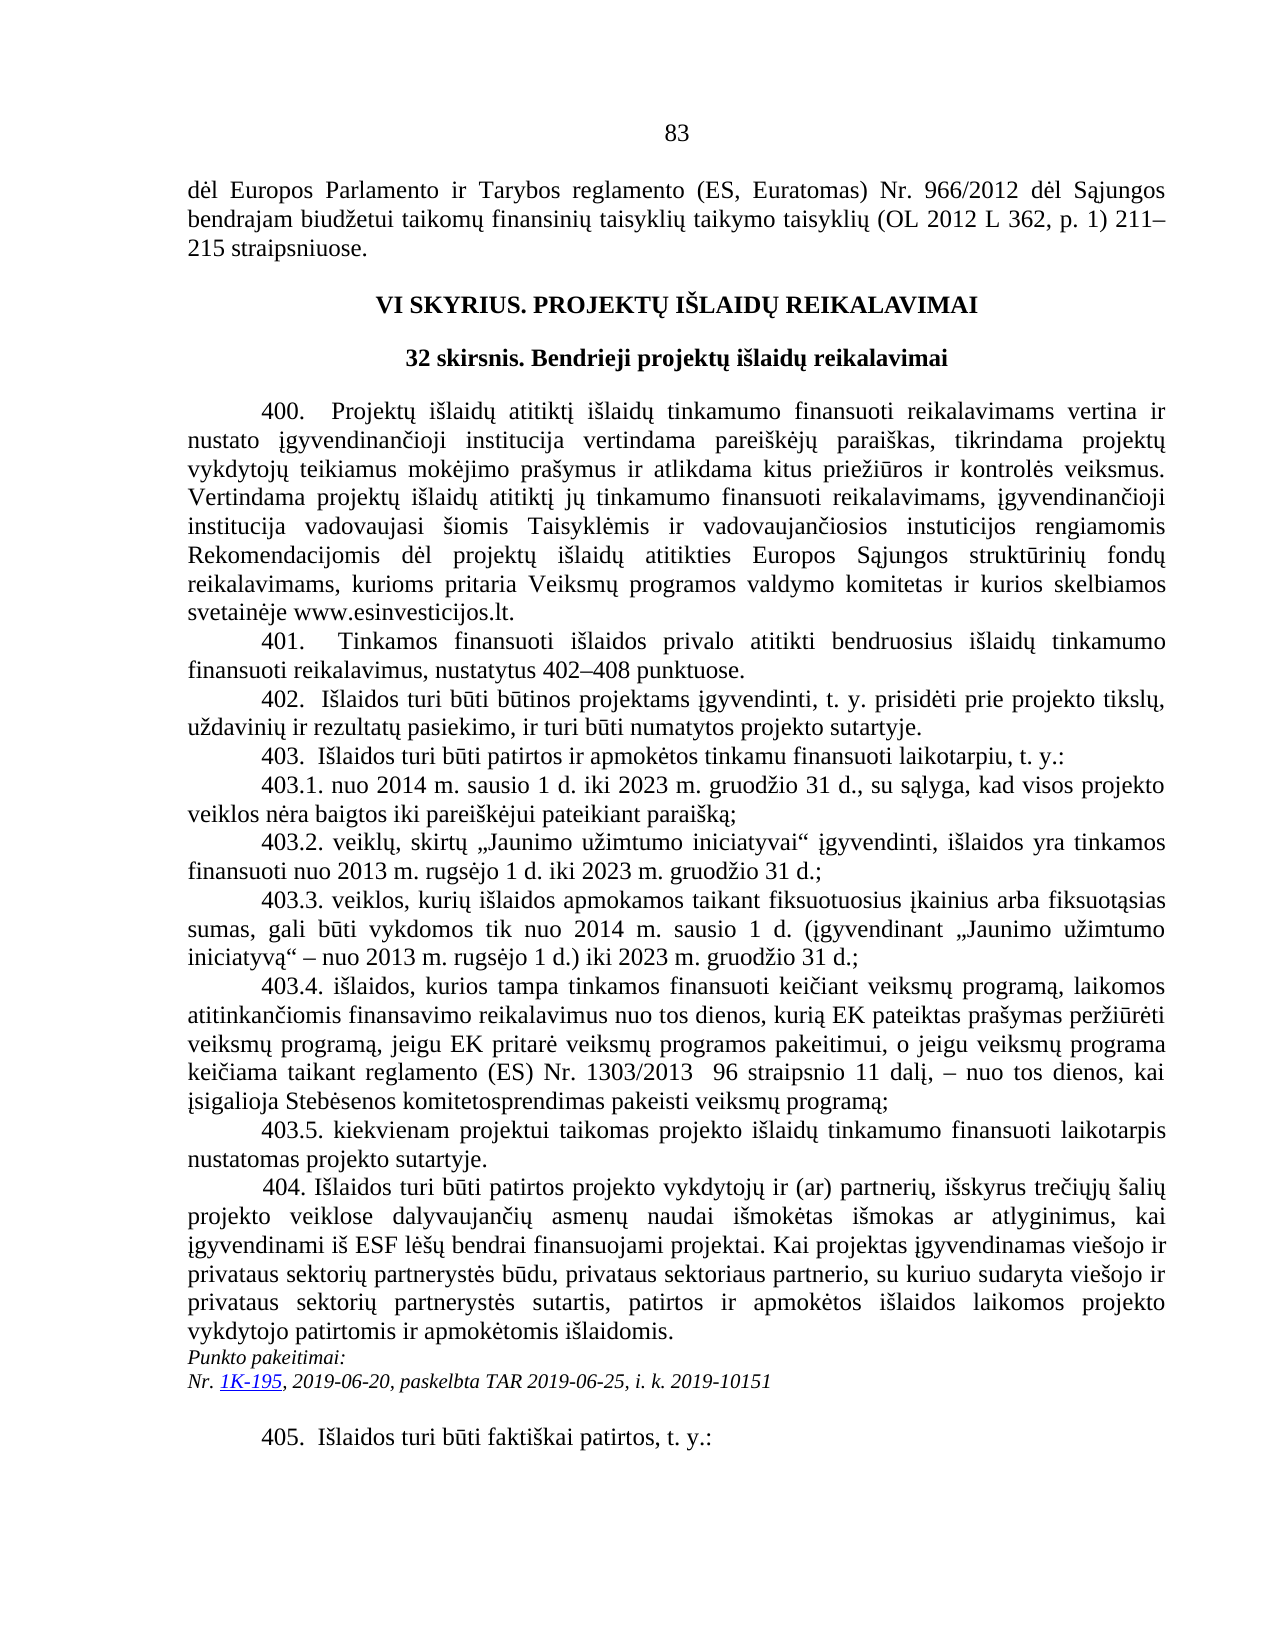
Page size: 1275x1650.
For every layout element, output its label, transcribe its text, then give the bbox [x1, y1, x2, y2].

text VI SKYRIUS. PROJEKTŲ IŠLAIDŲ REIKALAVIMAI [246, 291, 1107, 319]
text 400. Projektų išlaidų atitiktį išlaidų tinkamumo finansuoti reikalavimams vertina ir nustato įgyvendinančioji institucija vertindama pareiškėjų paraiškas, tikrindama projektų vykdytojų teikiamus mokėjimo prašymus ir atlikdama kitus priežiūros ir kontrolės veiksmus. Vertindama projektų išlaidų atitiktį jų tinkamumo finansuoti reikalavimams, įgyvendinančioji institucija vadovaujasi šiomis Taisyklėmis ir vadovaujančiosios instuticijos rengiamomis Rekomendacijomis dėl projektų išlaidų atitikties Europos Sąjungos struktūrinių fondų reikalavimams, kurioms pritaria Veiksmų programos valdymo komitetas ir kurios skelbiamos svetainėje www.esinvesticijos.lt. [187, 396, 1167, 626]
text 401. Tinkamos finansuoti išlaidos privalo atitikti bendruosius išlaidų tinkamumo finansuoti reikalavimus, nustatytus 402–408 punktuose. [187, 626, 1167, 684]
text 32 skirsnis. Bendrieji projektų išlaidų reikalavimai [246, 343, 1107, 372]
text Nr. 1K-195, 2019-06-20, paskelbta TAR 2019-06-25, i. k. 2019-10151 [187, 1369, 1167, 1393]
text 403.2. veiklų, skirtų „Jaunimo užimtumo iniciatyvai“ įgyvendinti, išlaidos yra tinkamos finansuoti nuo 2013 m. rugsėjo 1 d. iki 2023 m. gruodžio 31 d.; [187, 827, 1167, 885]
text 403.5. kiekvienam projektui taikomas projekto išlaidų tinkamumo finansuoti laikotarpis nustatomas projekto sutartyje. [187, 1115, 1167, 1172]
text Punkto pakeitimai: [187, 1345, 1167, 1369]
text 402. Išlaidos turi būti būtinos projektams įgyvendinti, t. y. prisidėti prie projekto tikslų, uždavinių ir rezultatų pasiekimo, ir turi būti numatytos projekto sutartyje. [187, 684, 1167, 741]
text 404. Išlaidos turi būti patirtos projekto vykdytojų ir (ar) partnerių, išskyrus trečiųjų šalių projekto veiklose dalyvaujančių asmenų naudai išmokėtas išmokas ar atlyginimus, kai įgyvendinami iš ESF lėšų bendrai finansuojami projektai. Kai projektas įgyvendinamas viešojo ir privataus sektorių partnerystės būdu, privataus sektoriaus partnerio, su kuriuo sudaryta viešojo ir privataus sektorių partnerystės sutartis, patirtos ir apmokėtos išlaidos laikomos projekto vykdytojo patirtomis ir apmokėtomis išlaidomis. [187, 1172, 1167, 1345]
text 405. Išlaidos turi būti faktiškai patirtos, t. y.: [187, 1422, 1167, 1451]
text 403.1. nuo 2014 m. sausio 1 d. iki 2023 m. gruodžio 31 d., su sąlyga, kad visos projekto veiklos nėra baigtos iki pareiškėjui pateikiant paraišką; [187, 770, 1167, 827]
text 403.4. išlaidos, kurios tampa tinkamos finansuoti keičiant veiksmų programą, laikomos atitinkančiomis finansavimo reikalavimus nuo tos dienos, kurią EK pateiktas prašymas peržiūrėti veiksmų programą, jeigu EK pritarė veiksmų programos pakeitimui, o jeigu veiksmų programa keičiama taikant reglamento (ES) Nr. 1303/2013 96 straipsnio 11 dalį, – nuo tos dienos, kai įsigalioja Stebėsenos komitetosprendimas pakeisti veiksmų programą; [187, 971, 1167, 1115]
text 403. Išlaidos turi būti patirtos ir apmokėtos tinkamu finansuoti laikotarpiu, t. y.: [187, 741, 1167, 770]
text 403.3. veiklos, kurių išlaidos apmokamos taikant fiksuotuosius įkainius arba fiksuotąsias sumas, gali būti vykdomos tik nuo 2014 m. sausio 1 d. (įgyvendinant „Jaunimo užimtumo iniciatyvą“ – nuo 2013 m. rugsėjo 1 d.) iki 2023 m. gruodžio 31 d.; [187, 885, 1167, 971]
text dėl Europos Parlamento ir Tarybos reglamento (ES, Euratomas) Nr. 966/2012 dėl Sąjungos bendrajam biudžetui taikomų finansinių taisyklių taikymo taisyklių (OL 2012 L 362, p. 1) 211–215 straipsniuose. [187, 176, 1167, 262]
